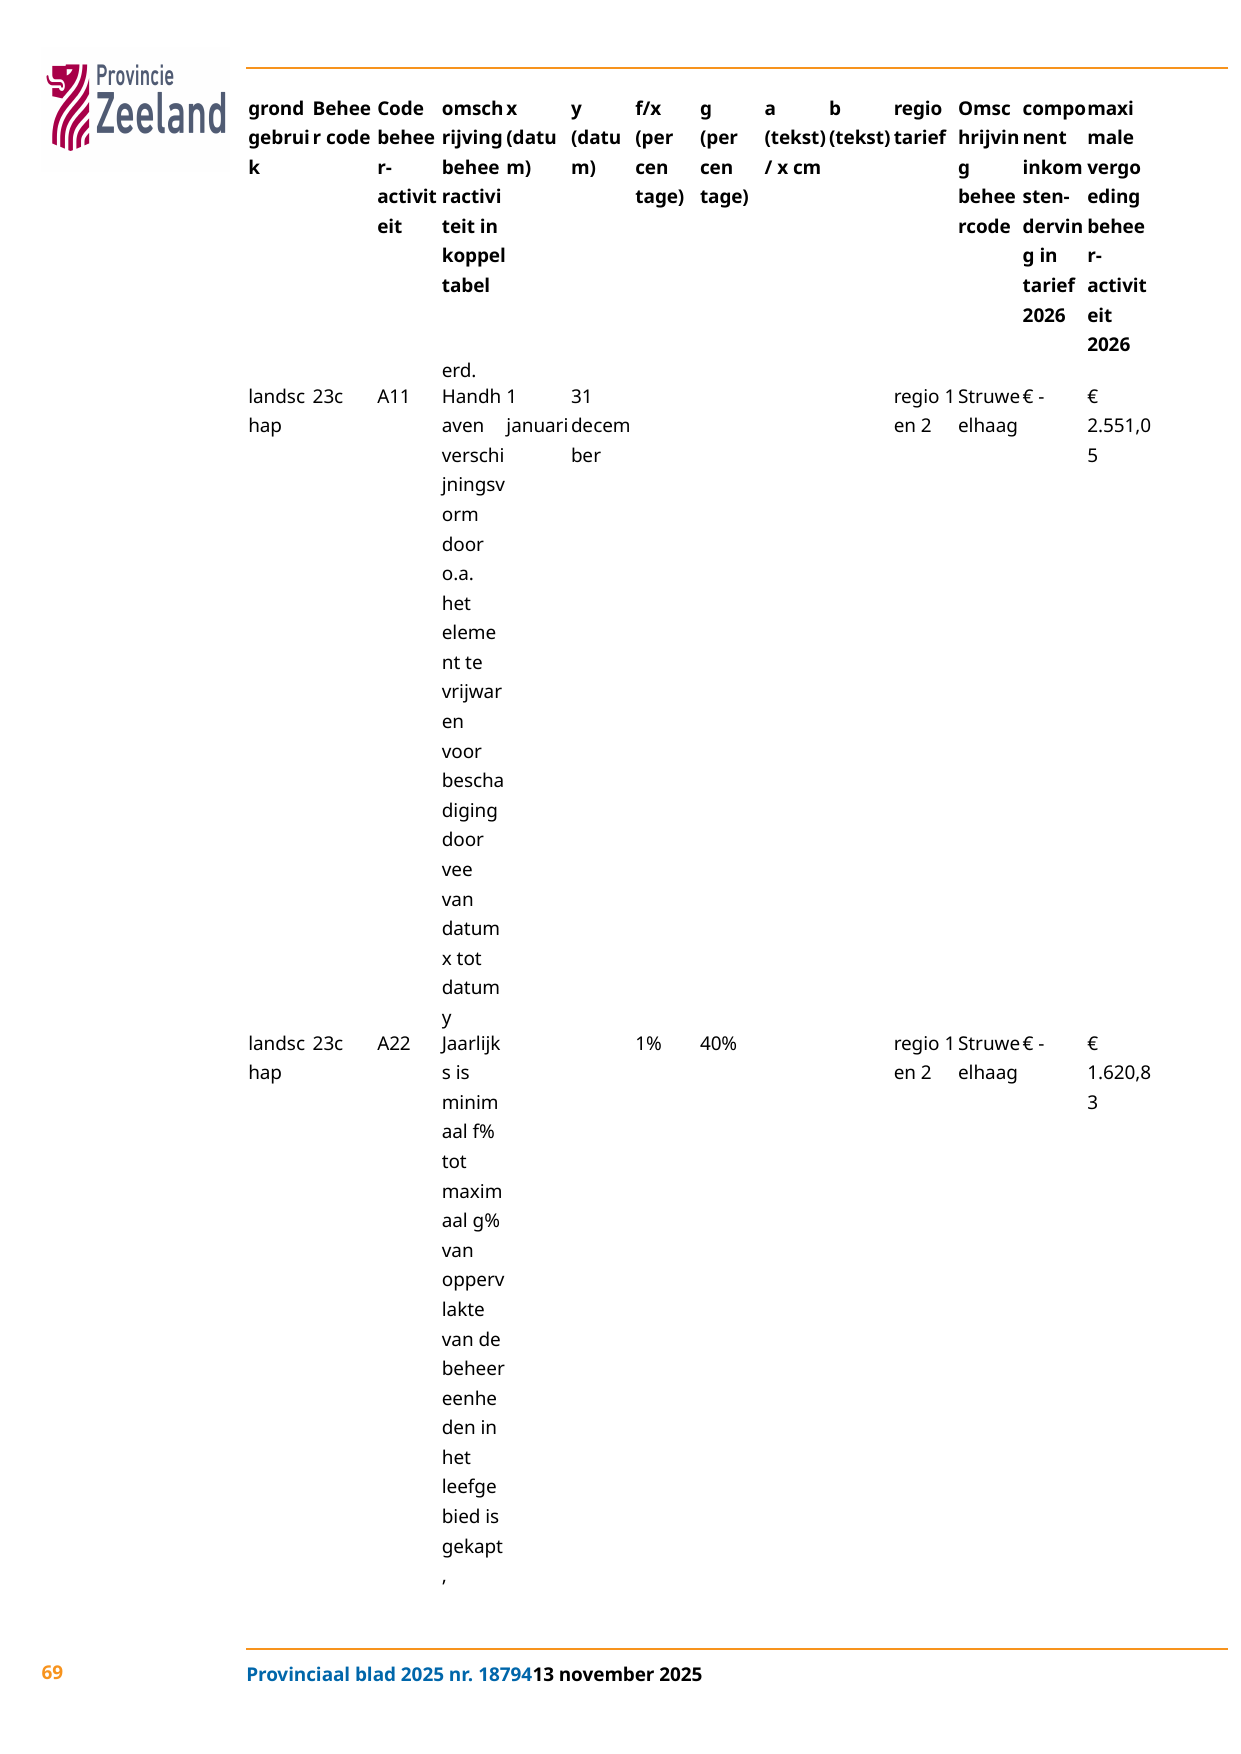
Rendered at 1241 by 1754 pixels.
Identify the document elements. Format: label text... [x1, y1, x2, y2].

table_header Beheer code [313, 95, 377, 357]
table_cell regio 1 en 2 [894, 1030, 958, 1588]
table_cell erd. [442, 357, 506, 383]
table_cell [571, 1030, 635, 1588]
table_cell [700, 383, 764, 1030]
table_header maximale vergoeding beheer-activiteit 2026 [1087, 95, 1152, 357]
table_cell landschap [248, 383, 312, 1030]
table_cell 23c [313, 383, 377, 1030]
table_cell landschap [248, 1030, 312, 1588]
table_header grond gebruik [248, 95, 312, 357]
table_cell [506, 357, 571, 383]
table_cell 1 januari [506, 383, 571, 1030]
table_cell [894, 357, 958, 383]
table_cell [1023, 357, 1087, 383]
table_cell € 2.551,05 [1087, 383, 1152, 1030]
table_header f/x (per cen tage) [635, 95, 700, 357]
table_cell Jaarlijks is minimaal f% tot maximaal g% van oppervlakte van de beheereenheden in het leefgebied is gekapt, [442, 1030, 506, 1588]
table_cell [313, 357, 377, 383]
table_cell [1087, 357, 1152, 383]
table_cell [958, 357, 1022, 383]
table_header b (tekst) [829, 95, 893, 357]
table_header y (datum) [571, 95, 635, 357]
table_cell [248, 357, 312, 383]
table_cell Struweelhaag [958, 383, 1022, 1030]
table_header component inkomsten-derving in tarief 2026 [1023, 95, 1087, 357]
table_header a (tekst) / x cm [764, 95, 829, 357]
table_cell [764, 1030, 829, 1588]
table_header Omschrijving beheercode [958, 95, 1022, 357]
table_cell [764, 357, 829, 383]
table_cell A11 [377, 383, 442, 1030]
table_cell Handhaven verschijningsvorm door o.a. het element te vrijwaren voor beschadiging door vee van datum x tot datum y [442, 383, 506, 1030]
table_cell [829, 1030, 893, 1588]
table_cell [506, 1030, 571, 1588]
table_header g (per cen tage) [700, 95, 764, 357]
table_cell Struweelhaag [958, 1030, 1022, 1588]
picture [41, 47, 231, 172]
table_header x (datum) [506, 95, 571, 357]
table_cell [635, 357, 700, 383]
table_header omschrijving beheeractiviteit in koppeltabel [442, 95, 506, 357]
table_cell 31 december [571, 383, 635, 1030]
table_cell € 1.620,83 [1087, 1030, 1152, 1588]
table_cell € - [1023, 1030, 1087, 1588]
table_cell A22 [377, 1030, 442, 1588]
table_cell 40% [700, 1030, 764, 1588]
table_cell € - [1023, 383, 1087, 1030]
table_cell [700, 357, 764, 383]
table_cell 23c [313, 1030, 377, 1588]
table_cell [829, 383, 893, 1030]
table_header regio tarief [894, 95, 958, 357]
table_cell 1% [635, 1030, 700, 1588]
table_cell [571, 357, 635, 383]
table_cell [377, 357, 442, 383]
table_cell [829, 357, 893, 383]
table_cell [764, 383, 829, 1030]
table_cell [635, 383, 700, 1030]
table_header Code beheer-activiteit [377, 95, 442, 357]
table_cell regio 1 en 2 [894, 383, 958, 1030]
